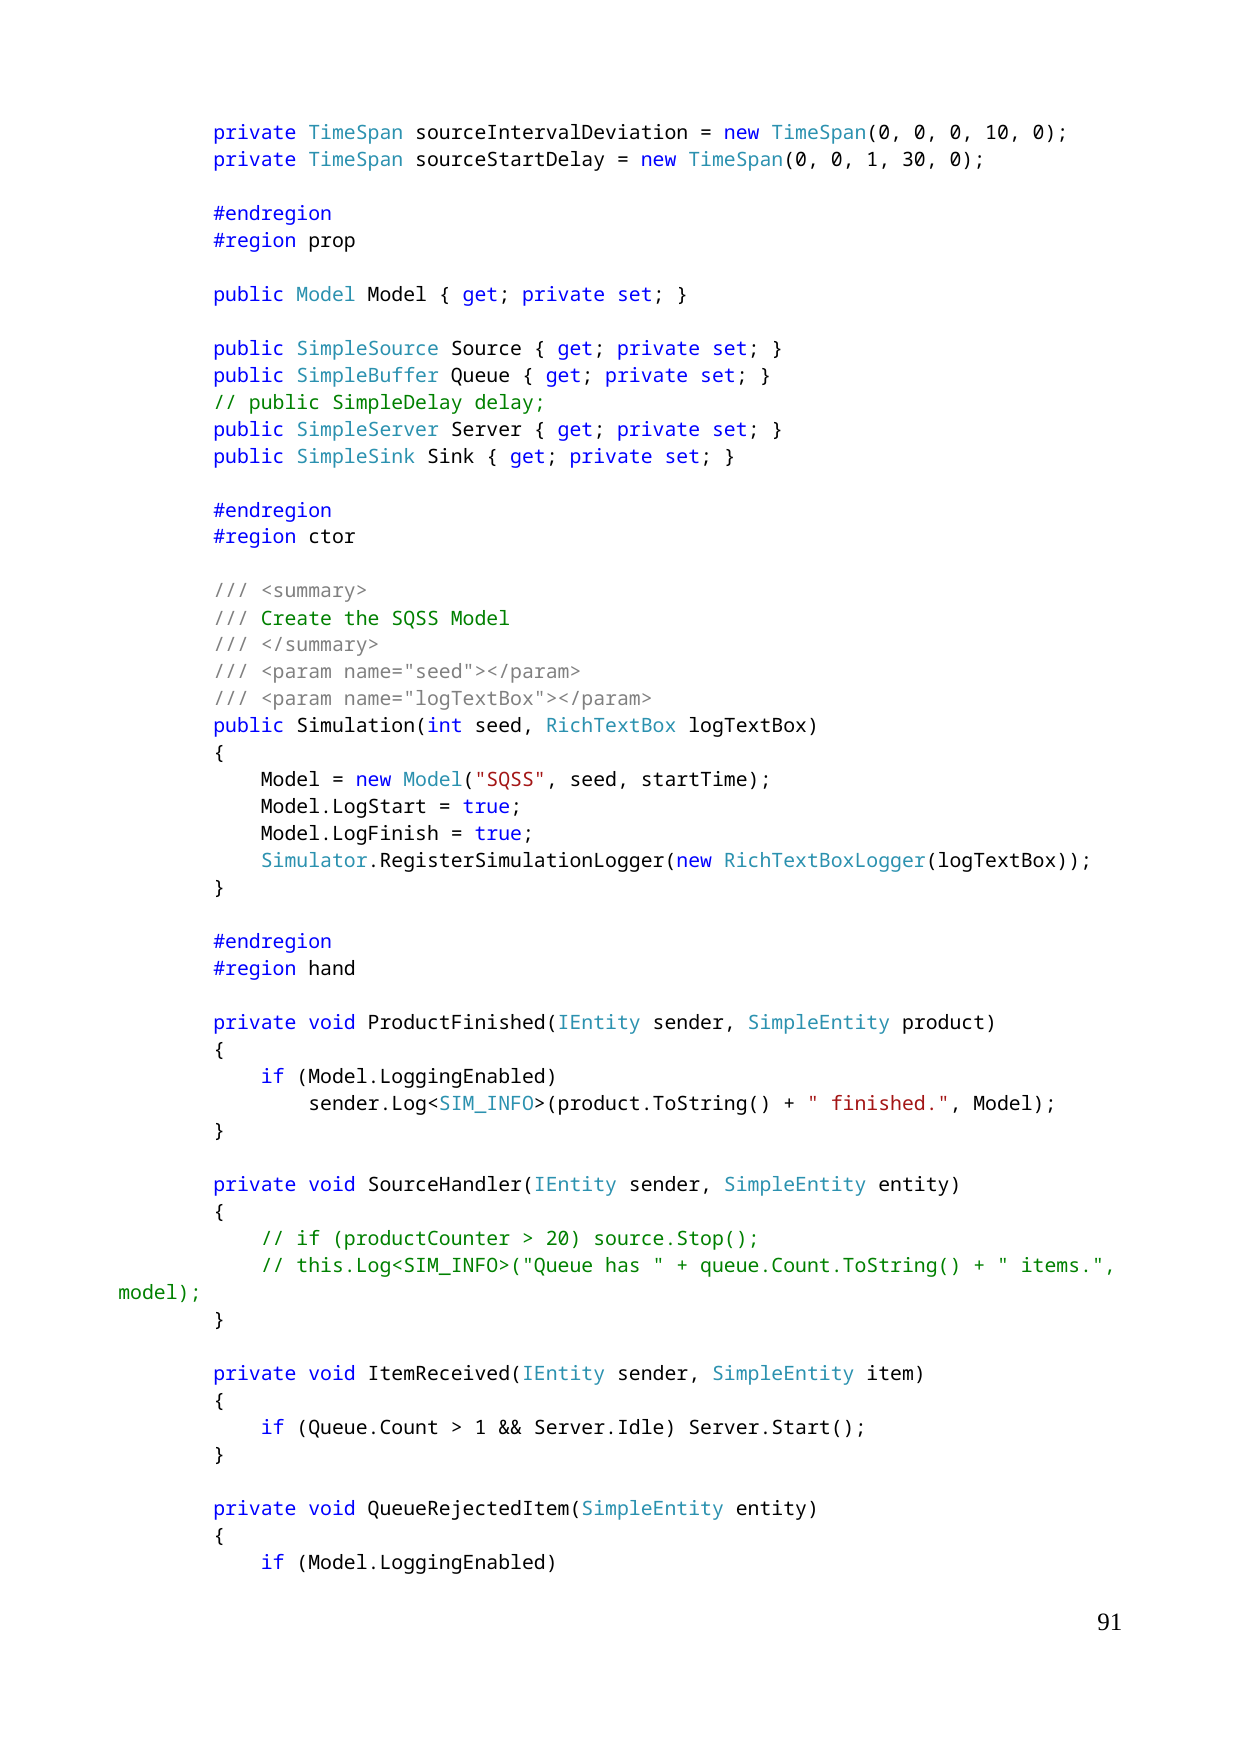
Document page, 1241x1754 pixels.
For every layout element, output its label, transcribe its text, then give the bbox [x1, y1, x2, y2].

text /// </summary> [118, 631, 1122, 658]
text public Model Model { get; private set; } [118, 280, 1122, 307]
text #endregion [118, 199, 1122, 226]
text /// <summary> [118, 577, 1122, 604]
text // this.Log<SIM_INFO>("Queue has " + queue.Count.ToString() + " items.", model); [118, 1251, 1122, 1305]
text { [118, 1386, 1122, 1413]
text sender.Log<SIM_INFO>(product.ToString() + " finished.", Model); [118, 1089, 1122, 1116]
text public SimpleSource Source { get; private set; } [118, 334, 1122, 361]
text { [118, 1521, 1122, 1548]
text // public SimpleDelay delay; [118, 388, 1122, 415]
text public SimpleSink Sink { get; private set; } [118, 442, 1122, 469]
text Model.LogStart = true; [118, 793, 1122, 819]
text if (Queue.Count > 1 && Server.Idle) Server.Start(); [118, 1413, 1122, 1440]
text { [118, 1197, 1122, 1224]
text #region ctor [118, 523, 1122, 550]
text /// Create the SQSS Model [118, 604, 1122, 631]
text #endregion [118, 927, 1122, 954]
text /// <param name="logTextBox"></param> [118, 685, 1122, 712]
text } [118, 1305, 1122, 1332]
text Model.LogFinish = true; [118, 819, 1122, 847]
text private TimeSpan sourceStartDelay = new TimeSpan(0, 0, 1, 30, 0); [118, 145, 1122, 172]
text } [118, 1116, 1122, 1143]
text #region hand [118, 954, 1122, 981]
text private void ItemReceived(IEntity sender, SimpleEntity item) [118, 1359, 1122, 1386]
text #endregion [118, 496, 1122, 523]
text if (Model.LoggingEnabled) [118, 1062, 1122, 1089]
text // if (productCounter > 20) source.Stop(); [118, 1224, 1122, 1251]
text { [118, 739, 1122, 766]
text #region prop [118, 226, 1122, 253]
text private TimeSpan sourceIntervalDeviation = new TimeSpan(0, 0, 0, 10, 0); [118, 118, 1122, 145]
text public SimpleBuffer Queue { get; private set; } [118, 361, 1122, 388]
text private void SourceHandler(IEntity sender, SimpleEntity entity) [118, 1170, 1122, 1197]
text /// <param name="seed"></param> [118, 658, 1122, 685]
text } [118, 873, 1122, 901]
text public SimpleServer Server { get; private set; } [118, 415, 1122, 442]
text public Simulation(int seed, RichTextBox logTextBox) [118, 712, 1122, 739]
text Model = new Model("SQSS", seed, startTime); [118, 766, 1122, 793]
text } [118, 1440, 1122, 1467]
text Simulator.RegisterSimulationLogger(new RichTextBoxLogger(logTextBox)); [118, 847, 1122, 873]
text private void QueueRejectedItem(SimpleEntity entity) [118, 1494, 1122, 1521]
text if (Model.LoggingEnabled) [118, 1548, 1122, 1575]
text { [118, 1035, 1122, 1062]
text private void ProductFinished(IEntity sender, SimpleEntity product) [118, 1008, 1122, 1035]
